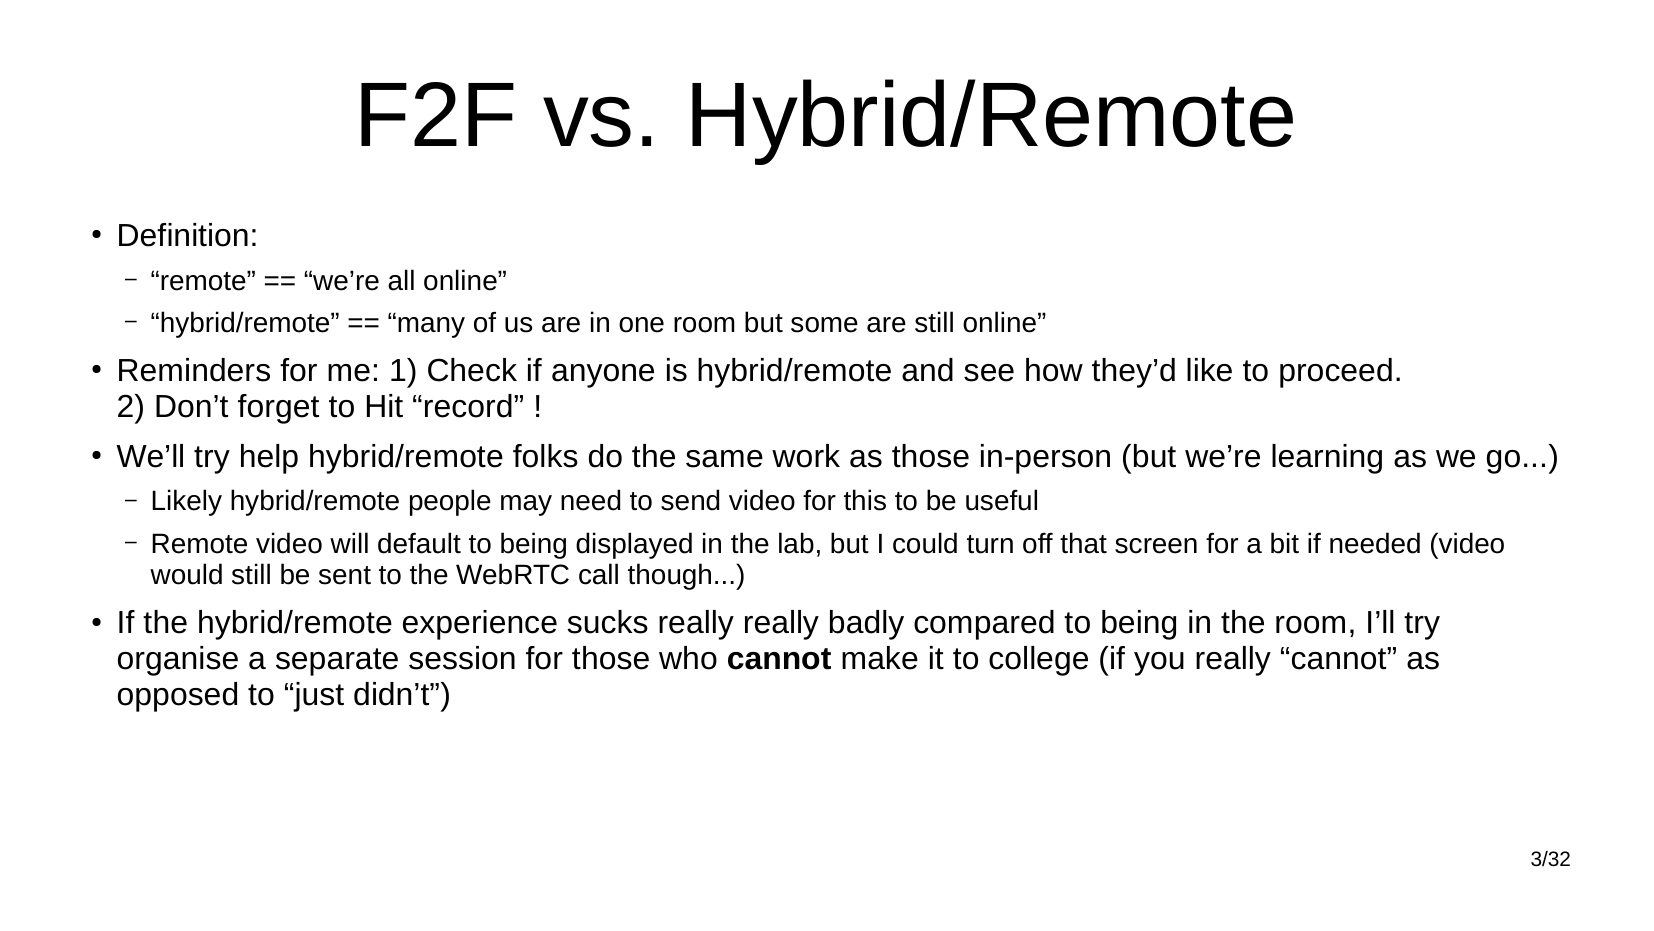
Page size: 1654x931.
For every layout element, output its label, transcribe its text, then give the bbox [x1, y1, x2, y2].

list Definition: “remote” == “we’re all online” “hybrid/remote” == “many of us are in one room but some are still online” Reminders for me: 1) Check if anyone is hybrid/remote and see how they’d like to proceed. 2) Don’t forget to Hit “record” ! We’ll try help hybrid/remote folks do the same work as those in-person (but we’re learning as we go...) Likely hybrid/remote people may need to send video for this to be useful Remote video will default to being displayed in the lab, but I could turn off that screen for a bit if needed (video would still be sent to the WebRTC call though...) If the hybrid/remote experience sucks really really badly compared to being in the room, I’ll try organise a separate session for those who cannot make it to college (if you really “cannot” as opposed to “just didn’t”) [82, 217, 1571, 758]
title F2F vs. Hybrid/Remote [82, 37, 1571, 193]
